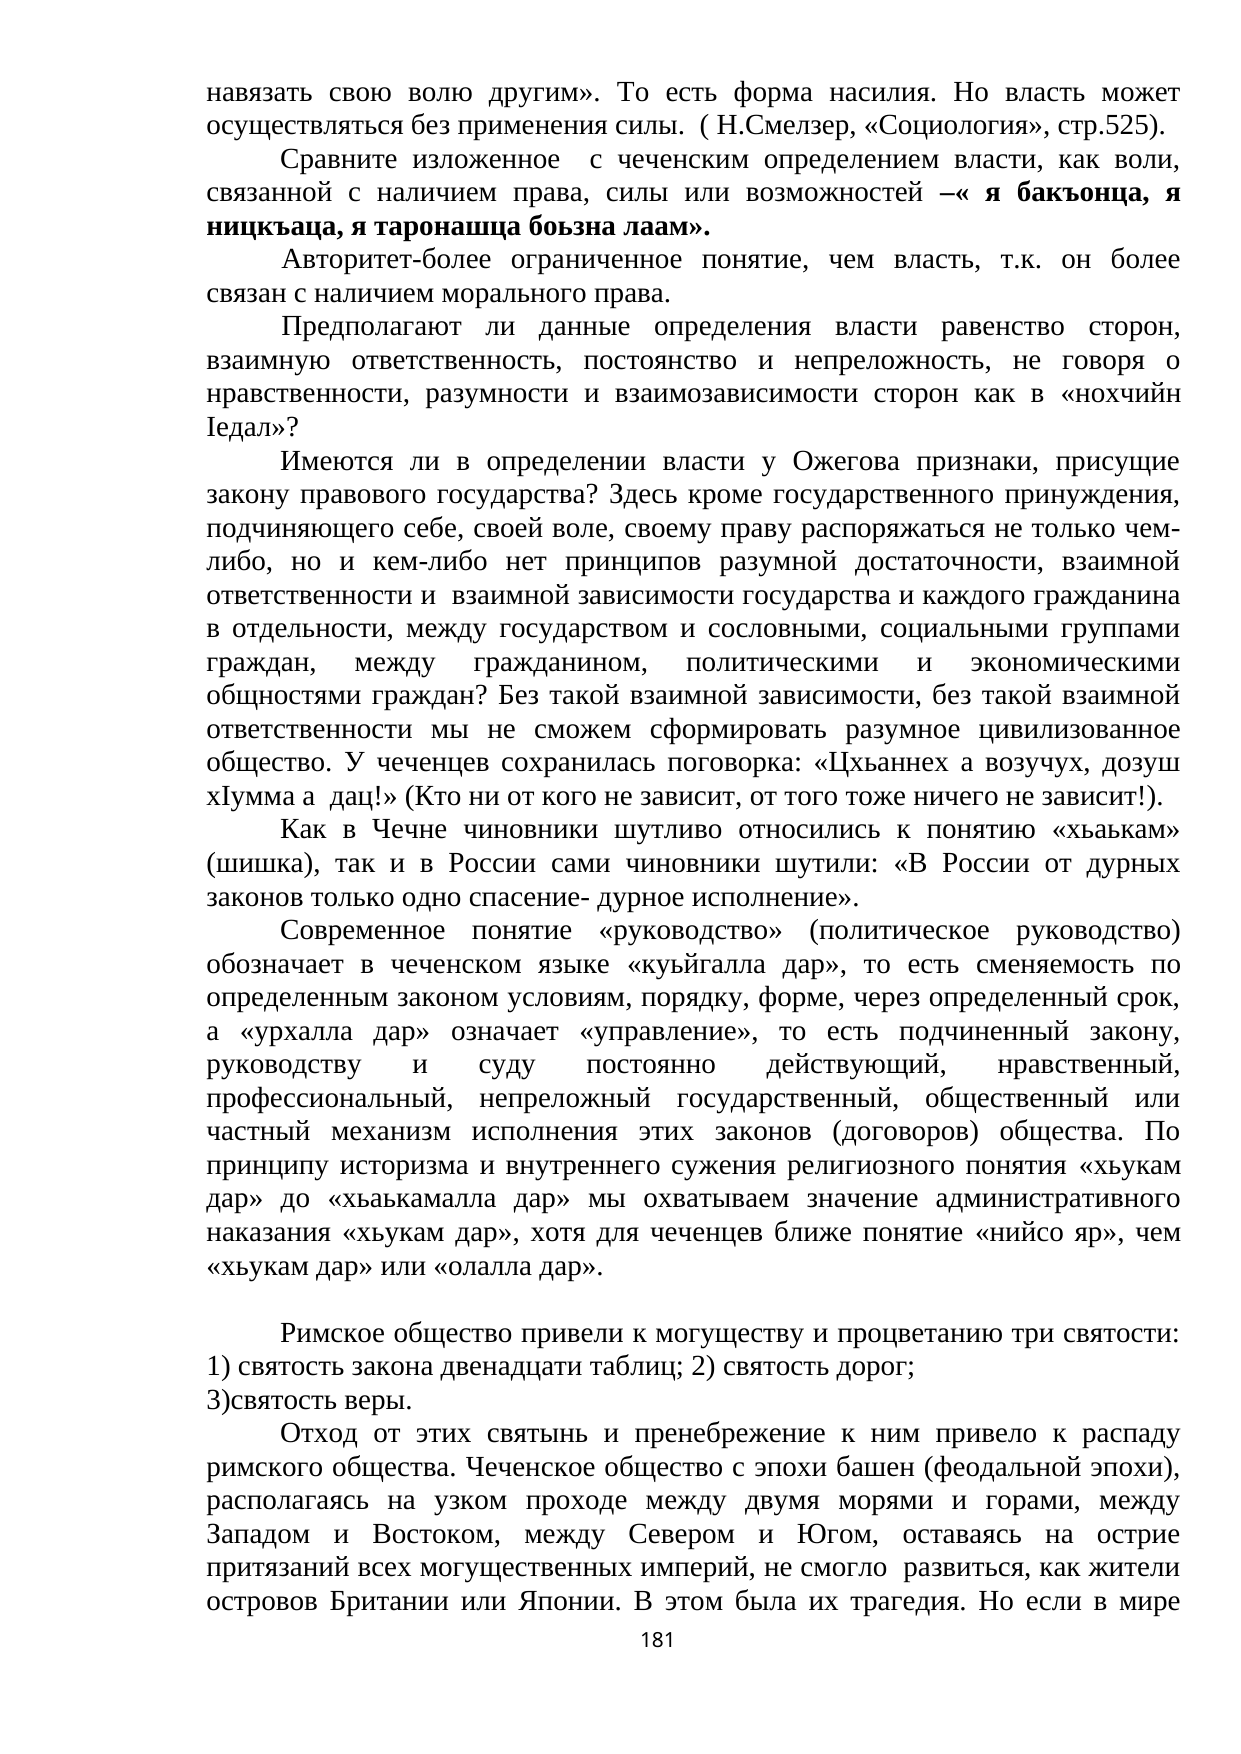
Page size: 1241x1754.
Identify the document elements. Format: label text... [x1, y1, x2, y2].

text Авторитет-более ограниченное понятие, чем власть, т.к. он более связан с наличием морального права. [206, 241, 1181, 308]
text Сравните изложенное с чеченским определением власти, как воли, связанной с наличием права, силы или возможностей –« я бакъонца, я ницкъаца, я таронашца боьзна лаам». [206, 141, 1181, 241]
text Имеются ли в определении власти у Ожегова признаки, присущие закону правового государства? Здесь кроме государственного принуждения, подчиняющего себе, своей воле, своему праву распоряжаться не только чем-либо, но и кем-либо нет принципов разумной достаточности, взаимной ответственности и взаимной зависимости государства и каждого гражданина в отдельности, между государством и сословными, социальными группами граждан, между гражданином, политическими и экономическими общностями граждан? Без такой взаимной зависимости, без такой взаимной ответственности мы не сможем сформировать разумное цивилизованное общество. У чеченцев сохранилась поговорка: «Цхьаннех а возучух, дозуш хӀумма а дац!» (Кто ни от кого не зависит, от того тоже ничего не зависит!). [206, 443, 1181, 812]
text 3)святость веры. [206, 1382, 1181, 1415]
text навязать свою волю другим». То есть форма насилия. Но власть может осуществляться без применения силы. ( Н.Смелзер, «Социология», стр.525). [206, 74, 1181, 141]
text Современное понятие «руководство» (политическое руководство) обозначает в чеченском языке «куьйгалла дар», то есть сменяемость по определенным законом условиям, порядку, форме, через определенный срок, а «урхалла дар» означает «управление», то есть подчиненный закону, руководству и суду постоянно действующий, нравственный, профессиональный, непреложный государственный, общественный или частный механизм исполнения этих законов (договоров) общества. По принципу историзма и внутреннего сужения религиозного понятия «хьукам дар» до «хьаькамалла дар» мы охватываем значение административного наказания «хьукам дар», хотя для чеченцев ближе понятие «нийсо яр», чем «хьукам дар» или «олалла дар». [206, 912, 1181, 1281]
text Как в Чечне чиновники шутливо относились к понятию «хьаькам» (шишка), так и в России сами чиновники шутили: «В России от дурных законов только одно спасение- дурное исполнение». [206, 812, 1181, 912]
text Отход от этих святынь и пренебрежение к ним привело к распаду римского общества. Чеченское общество с эпохи башен (феодальной эпохи), располагаясь на узком проходе между двумя морями и горами, между Западом и Востоком, между Севером и Югом, оставаясь на острие притязаний всех могущественных империй, не смогло развиться, как жители островов Британии или Японии. В этом была их трагедия. Но если в мире [206, 1415, 1181, 1617]
text Предполагают ли данные определения власти равенство сторон, взаимную ответственность, постоянство и непреложность, не говоря о нравственности, разумности и взаимозависимости сторон как в «нохчийн Ӏедал»? [206, 308, 1181, 443]
text Римское общество привели к могуществу и процветанию три святости: 1) святость закона двенадцати таблиц; 2) святость дорог; [206, 1315, 1181, 1382]
